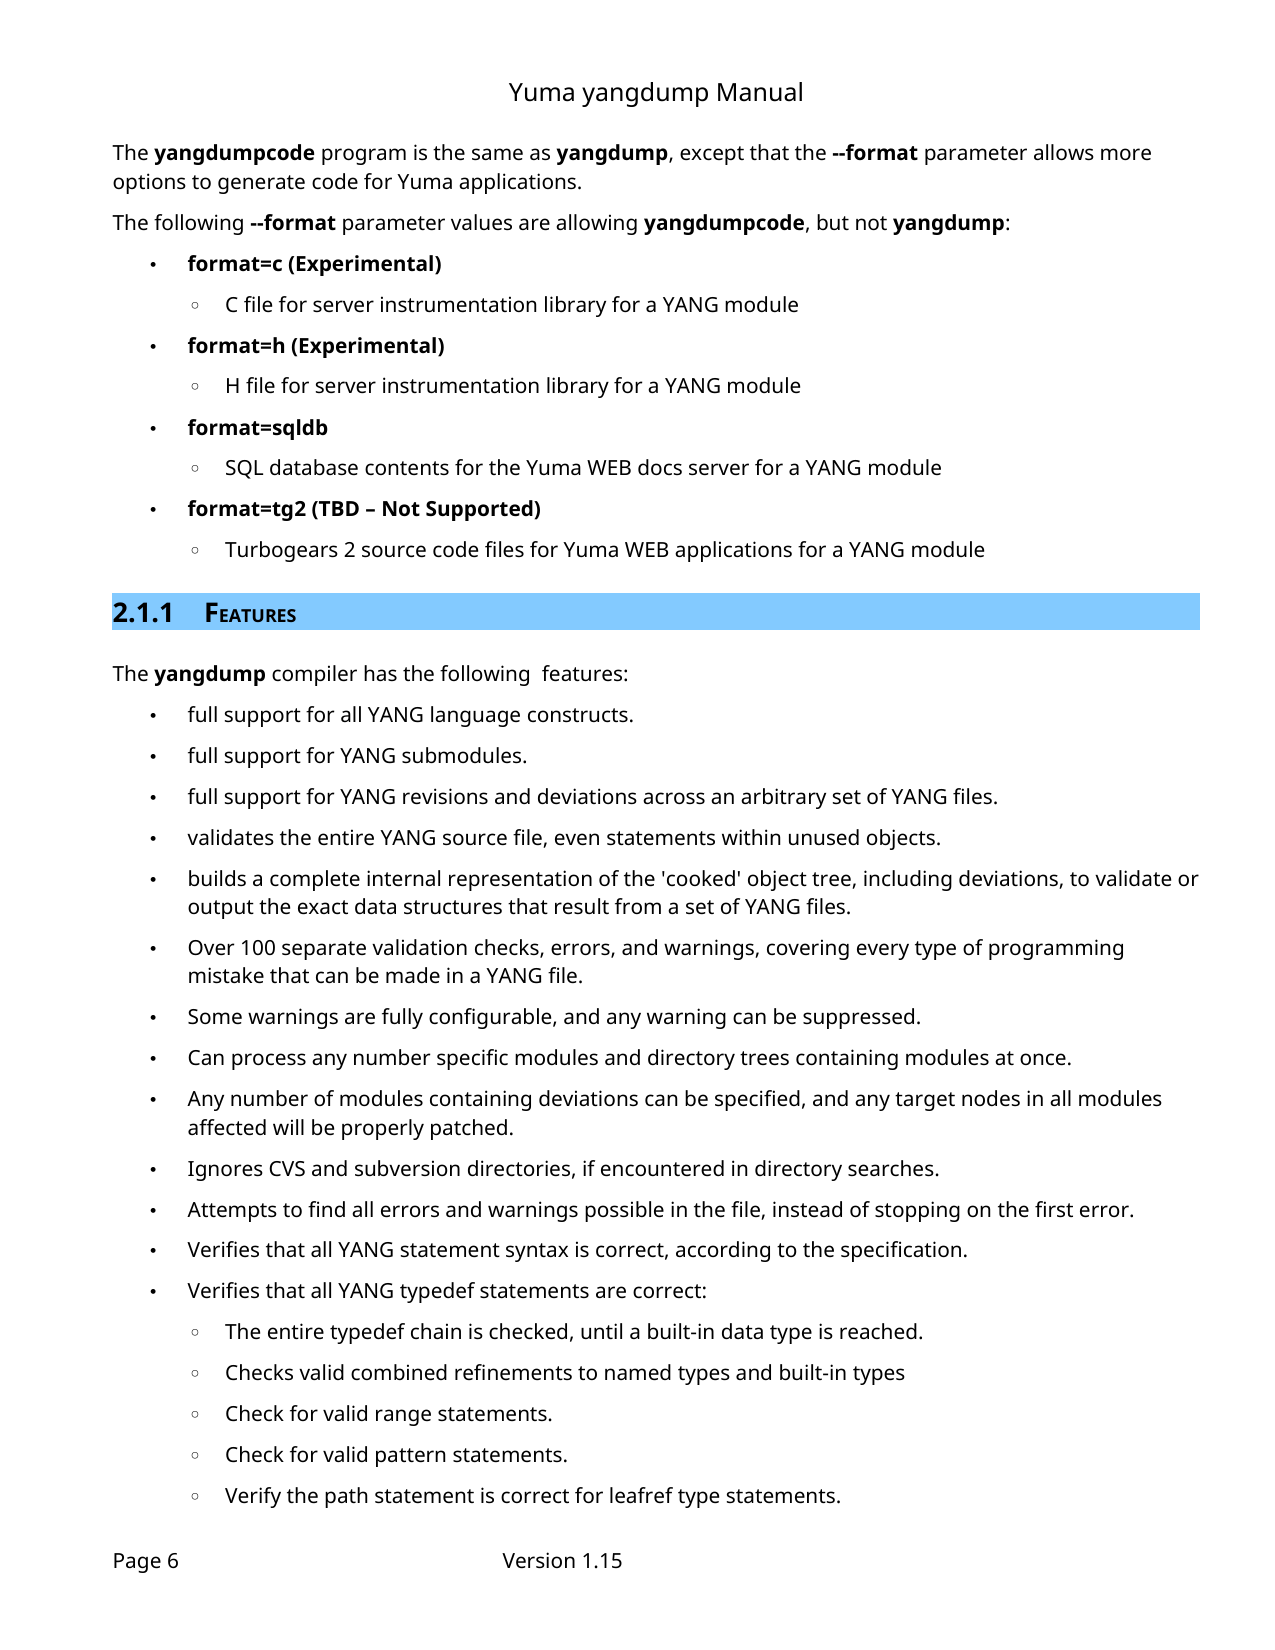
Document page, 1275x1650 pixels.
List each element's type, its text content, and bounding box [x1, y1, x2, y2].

list Over 100 separate validation checks, errors, and warnings, covering every type of programming mistake that can be made in a YANG file. [150, 933, 1200, 990]
text The yangdump compiler has the following features: [112, 659, 1200, 687]
list format=c (Experimental) [150, 249, 1200, 277]
list Verifies that all YANG typedef statements are correct: [150, 1277, 1200, 1305]
list Check for valid pattern statements. [187, 1440, 1200, 1469]
list The entire typedef chain is checked, until a built-in data type is reached. [187, 1317, 1200, 1346]
list SQL database contents for the Yuma WEB docs server for a YANG module [187, 453, 1200, 482]
list Attempts to find all errors and warnings possible in the file, instead of stopping on the first error. [150, 1195, 1200, 1223]
subtitle Features [112, 593, 1200, 630]
list builds a complete internal representation of the 'cooked' object tree, including deviations, to validate or output the exact data structures that result from a set of YANG files. [150, 864, 1200, 921]
list Some warnings are fully configurable, and any warning can be suppressed. [150, 1002, 1200, 1031]
list full support for YANG revisions and deviations across an arbitrary set of YANG files. [150, 782, 1200, 810]
list Verifies that all YANG statement syntax is correct, according to the specification. [150, 1236, 1200, 1264]
list format=tg2 (TBD – Not Supported) [150, 494, 1200, 523]
list validates the entire YANG source file, even statements within unused objects. [150, 823, 1200, 851]
list full support for all YANG language constructs. [150, 700, 1200, 728]
list Check for valid range statements. [187, 1399, 1200, 1428]
list Ignores CVS and subversion directories, if encountered in directory searches. [150, 1154, 1200, 1182]
text The yangdumpcode program is the same as yangdump, except that the --format parameter allows more options to generate code for Yuma applications. [112, 138, 1200, 195]
list H file for server instrumentation library for a YANG module [187, 372, 1200, 400]
list Any number of modules containing deviations can be specified, and any target nodes in all modules affected will be properly patched. [150, 1084, 1200, 1141]
list format=h (Experimental) [150, 331, 1200, 359]
text The following --format parameter values are allowing yangdumpcode, but not yangdump: [112, 208, 1200, 236]
list Checks valid combined refinements to named types and built-in types [187, 1358, 1200, 1387]
list C file for server instrumentation library for a YANG module [187, 290, 1200, 318]
list Can process any number specific modules and directory trees containing modules at once. [150, 1043, 1200, 1072]
list Turbogears 2 source code files for Yuma WEB applications for a YANG module [187, 535, 1200, 564]
list Verify the path statement is correct for leafref type statements. [187, 1481, 1200, 1510]
list full support for YANG submodules. [150, 741, 1200, 769]
list format=sqldb [150, 413, 1200, 441]
